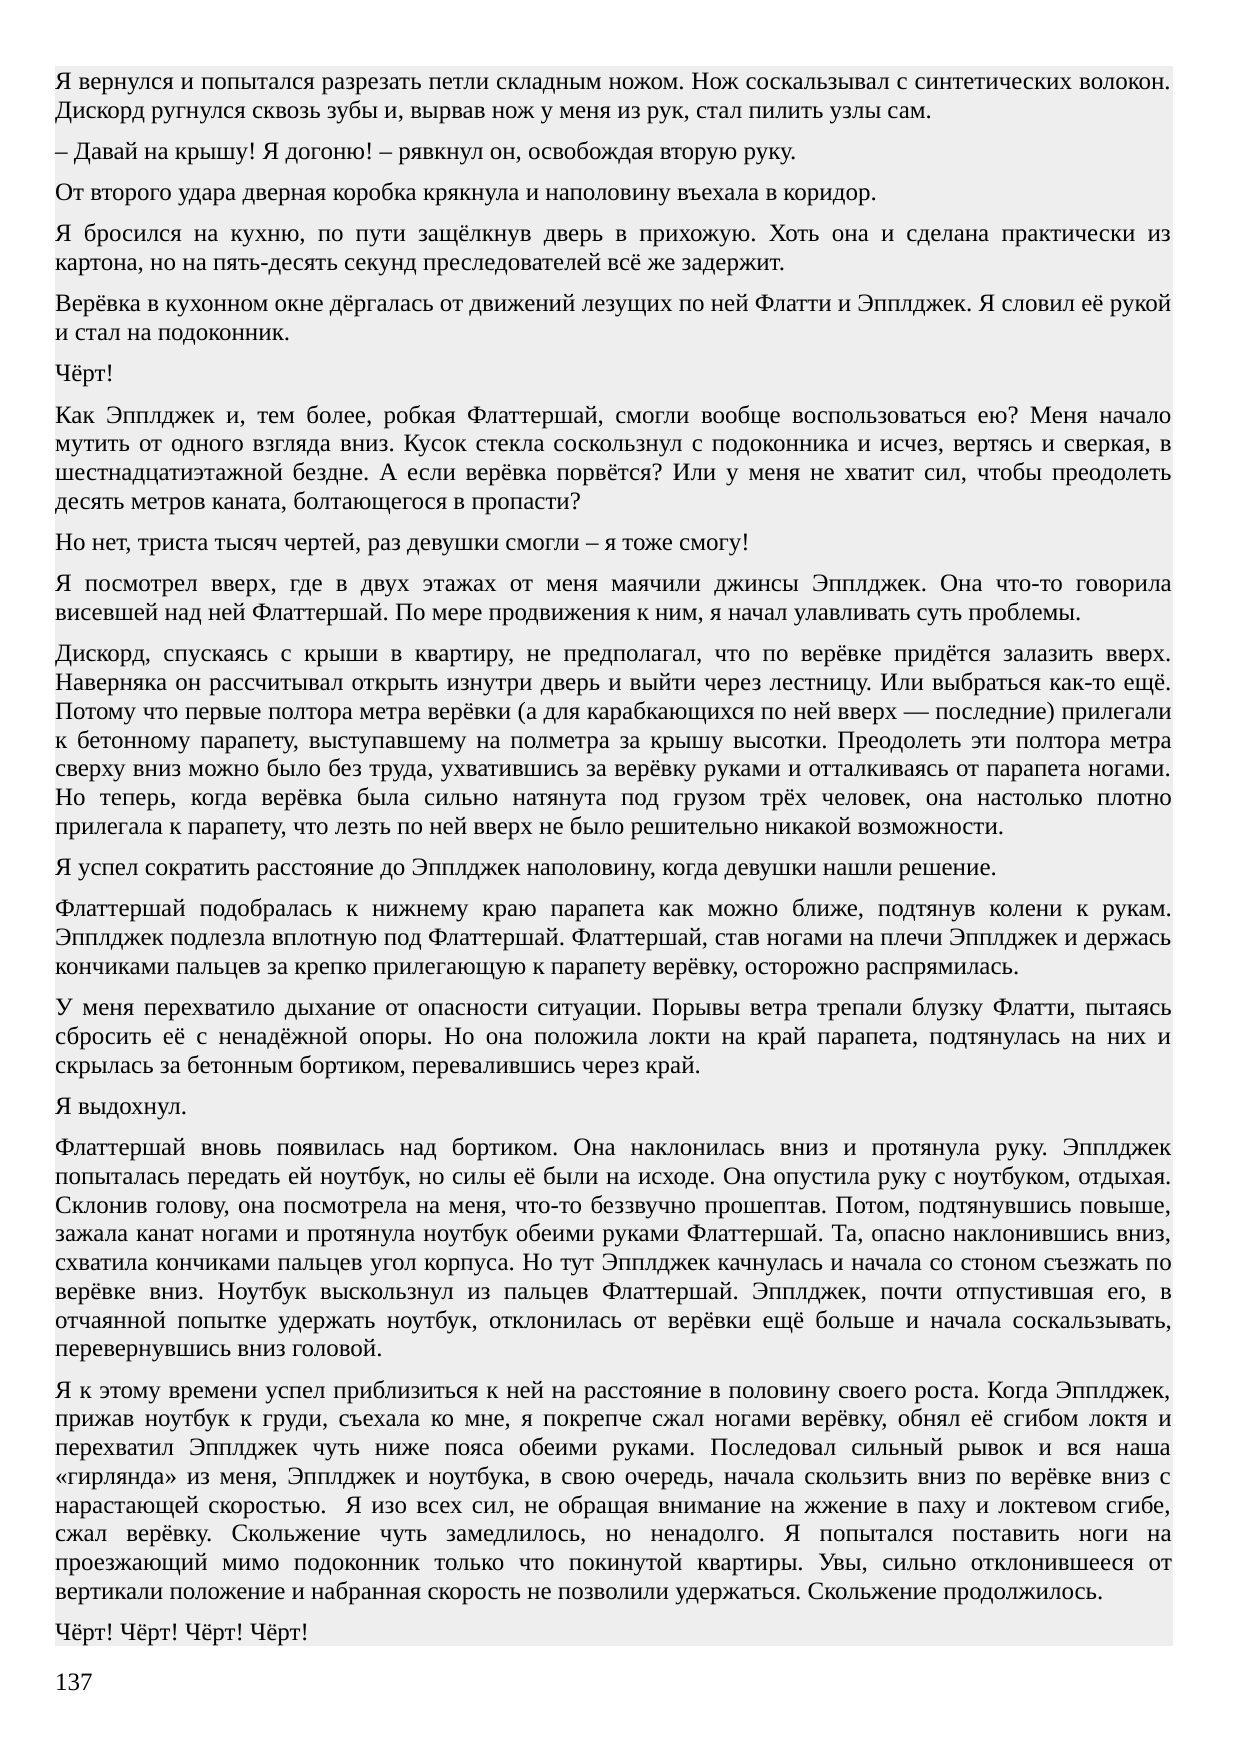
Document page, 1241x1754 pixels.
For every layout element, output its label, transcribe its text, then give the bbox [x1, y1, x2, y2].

text Я вернулся и попытался разрезать петли складным ножом. Нож соскальзывал с синтетических волокон. Дискорд ругнулся сквозь зубы и, вырвав нож у меня из рук, стал пилить узлы сам. [55, 66, 1173, 123]
text Я успел сократить расстояние до Эпплджек наполовину, когда девушки нашли решение. [55, 852, 1173, 881]
text У меня перехватило дыхание от опасности ситуации. Порывы ветра трепали блузку Флатти, пытаясь сбросить её с ненадёжной опоры. Но она положила локти на край парапета, подтянулась на них и скрылась за бетонным бортиком, перевалившись через край. [55, 992, 1173, 1078]
text Я выдохнул. [55, 1091, 1173, 1120]
text Я бросился на кухню, по пути защёлкнув дверь в прихожую. Хоть она и сделана практически из картона, но на пять-десять секунд преследователей всё же задержит. [55, 218, 1173, 276]
text Дискорд, спускаясь с крыши в квартиру, не предполагал, что по верёвке придётся залазить вверх. Наверняка он рассчитывал открыть изнутри дверь и выйти через лестницу. Или выбраться как-то ещё. Потому что первые полтора метра верёвки (а для карабкающихся по ней вверх — последние) прилегали к бетонному парапету, выступавшему на полметра за крышу высотки. Преодолеть эти полтора метра сверху вниз можно было без труда, ухватившись за верёвку руками и отталкиваясь от парапета ногами. Но теперь, когда верёвка была сильно натянута под грузом трёх человек, она настолько плотно прилегала к парапету, что лезть по ней вверх не было решительно никакой возможности. [55, 638, 1173, 840]
text Флаттершай вновь появилась над бортиком. Она наклонилась вниз и протянула руку. Эпплджек попыталась передать ей ноутбук, но силы её были на исходе. Она опустила руку с ноутбуком, отдыхая. Склонив голову, она посмотрела на меня, что-то беззвучно прошептав. Потом, подтянувшись повыше, зажала канат ногами и протянула ноутбук обеими руками Флаттершай. Та, опасно наклонившись вниз, схватила кончиками пальцев угол корпуса. Но тут Эпплджек качнулась и начала со стоном съезжать по верёвке вниз. Ноутбук выскользнул из пальцев Флаттершай. Эпплджек, почти отпустившая его, в отчаянной попытке удержать ноутбук, отклонилась от верёвки ещё больше и начала соскальзывать, перевернувшись вниз головой. [55, 1132, 1173, 1362]
text Я к этому времени успел приблизиться к ней на расстояние в половину своего роста. Когда Эпплджек, прижав ноутбук к груди, съехала ко мне, я покрепче сжал ногами верёвку, обнял её сгибом локтя и перехватил Эпплджек чуть ниже пояса обеими руками. Последовал сильный рывок и вся наша «гирлянда» из меня, Эпплджек и ноутбука, в свою очередь, начала скользить вниз по верёвке вниз с нарастающей скоростью. Я изо всех сил, не обращая внимание на жжение в паху и локтевом сгибе, сжал верёвку. Скольжение чуть замедлилось, но ненадолго. Я попытался поставить ноги на проезжающий мимо подоконник только что покинутой квартиры. Увы, сильно отклонившееся от вертикали положение и набранная скорость не позволили удержаться. Скольжение продолжилось. [55, 1375, 1173, 1605]
text От второго удара дверная коробка крякнула и наполовину въехала в коридор. [55, 177, 1173, 206]
text – Давай на крышу! Я догоню! – рявкнул он, освобождая вторую руку. [55, 136, 1173, 165]
text Верёвка в кухонном окне дёргалась от движений лезущих по ней Флатти и Эпплджек. Я словил её рукой и стал на подоконник. [55, 288, 1173, 346]
text Но нет, триста тысяч чертей, раз девушки смогли – я тоже смогу! [55, 527, 1173, 556]
text Чёрт! [55, 358, 1173, 387]
text Чёрт! Чёрт! Чёрт! Чёрт! [55, 1617, 1173, 1646]
text Как Эпплджек и, тем более, робкая Флаттершай, смогли вообще воспользоваться ею? Меня начало мутить от одного взгляда вниз. Кусок стекла соскользнул с подоконника и исчез, вертясь и сверкая, в шестнадцатиэтажной бездне. А если верёвка порвётся? Или у меня не хватит сил, чтобы преодолеть десять метров каната, болтающегося в пропасти? [55, 400, 1173, 515]
text Флаттершай подобралась к нижнему краю парапета как можно ближе, подтянув колени к рукам. Эпплджек подлезла вплотную под Флаттершай. Флаттершай, став ногами на плечи Эпплджек и держась кончиками пальцев за крепко прилегающую к парапету верёвку, осторожно распрямилась. [55, 893, 1173, 980]
text Я посмотрел вверх, где в двух этажах от меня маячили джинсы Эпплджек. Она что-то говорила висевшей над ней Флаттершай. По мере продвижения к ним, я начал улавливать суть проблемы. [55, 568, 1173, 626]
